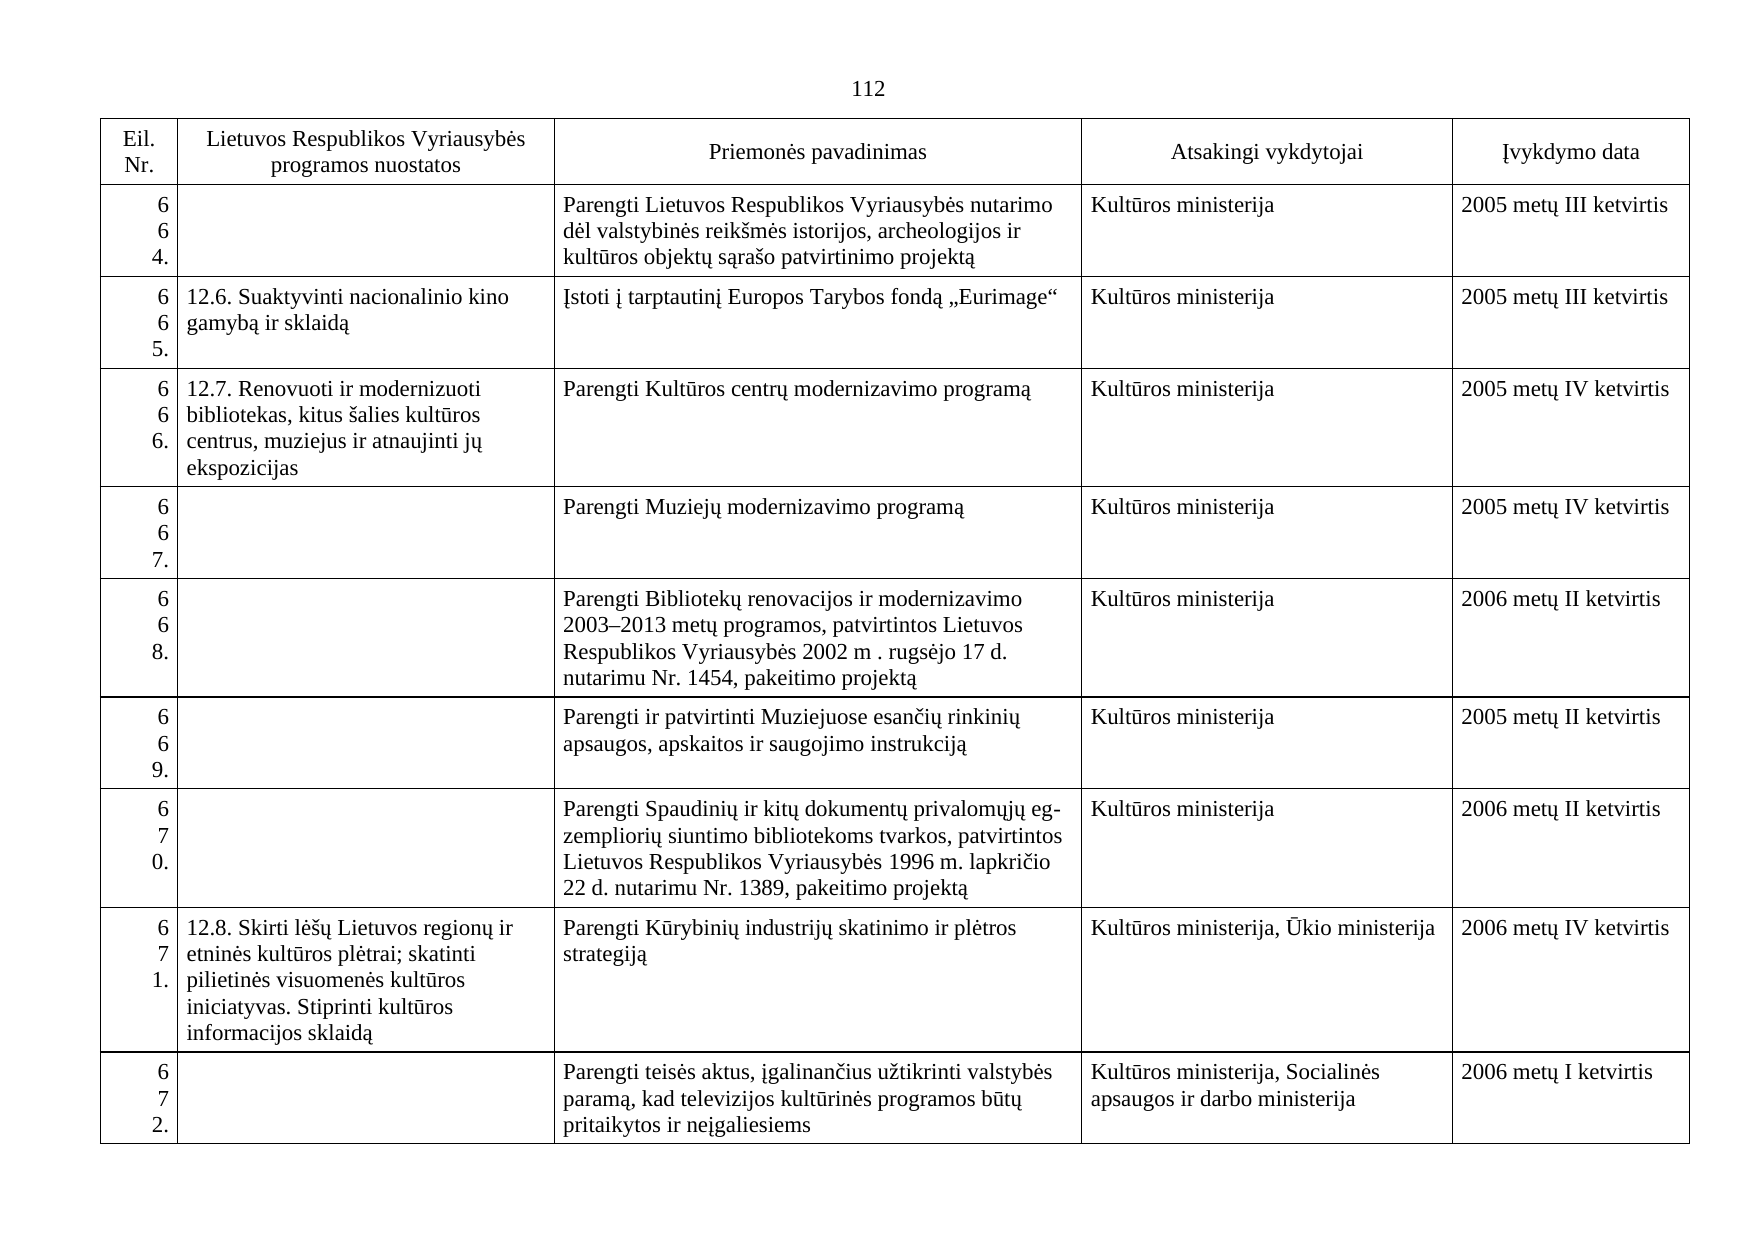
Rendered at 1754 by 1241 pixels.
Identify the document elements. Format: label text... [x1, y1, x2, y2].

table_cell [1690, 578, 1754, 696]
table_cell [1690, 276, 1754, 368]
table_cell 2005 metų II ketvirtis [1453, 698, 1689, 788]
table_cell Parengti Bibliotekų renovacijos ir modernizavimo 2003–2013 metų programos, patvirtintos Lietuvos Respublikos Vyriausybės 2002 m . rugsėjo 17 d. nutarimu Nr. 1454, pakeitimo projektą [555, 579, 1081, 696]
table_cell Kultūros ministerija [1082, 789, 1452, 907]
table_header [1690, 118, 1754, 184]
table_cell [178, 487, 554, 578]
table_cell [101, 579, 177, 696]
table_cell Parengti teisės aktus, įgalinančius užtikrinti valstybės paramą, kad televizijos kultūrinės programos būtų pritaikytos ir neįgaliesiems [555, 1053, 1081, 1143]
table_cell 2006 metų I ketvirtis [1453, 1053, 1689, 1143]
table_cell [101, 908, 177, 1051]
table_cell [1690, 1051, 1754, 1143]
table_cell [1690, 486, 1754, 578]
table_cell [1690, 368, 1754, 486]
table_cell [101, 369, 177, 486]
table_cell 2006 metų II ketvirtis [1453, 579, 1689, 696]
table_cell [178, 579, 554, 696]
table_cell [178, 698, 554, 788]
table_cell 12.8. Skirti lėšų Lietuvos regionų ir etninės kultūros plėtrai; skatinti pilietinės visuomenės kultūros iniciatyvas. Stiprinti kultūros informacijos sklaidą [178, 908, 554, 1051]
table_cell Parengti Kultūros centrų modernizavimo programą [555, 369, 1081, 486]
table_cell Kultūros ministerija [1082, 277, 1452, 368]
table_cell [178, 1053, 554, 1143]
table_cell [101, 185, 177, 276]
table_header Priemonės pavadinimas [555, 119, 1081, 184]
table_cell Parengti ir patvirtinti Muziejuose esančių rinkinių apsaugos, apskaitos ir saugojimo instrukciją [555, 698, 1081, 788]
table_cell [101, 277, 177, 368]
table_cell Įstoti į tarptautinį Europos Tarybos fondą „Eurimage“ [555, 277, 1081, 368]
table_cell Parengti Lietuvos Respublikos Vyriausybės nutarimo dėl valstybinės reikšmės istorijos, archeologijos ir kultūros objektų sąrašo patvirtinimo projektą [555, 185, 1081, 276]
table_cell [101, 487, 177, 578]
table_cell 2006 metų IV ketvirtis [1453, 908, 1689, 1051]
table_cell 2005 metų III ketvirtis [1453, 185, 1689, 276]
table_cell [101, 789, 177, 907]
table_cell [178, 185, 554, 276]
table_cell Parengti Kūrybinių industrijų skatinimo ir plėtros strategiją [555, 908, 1081, 1051]
table_header Lietuvos Respublikos Vyriausybės programos nuostatos [178, 119, 554, 184]
table_cell 2005 metų IV ketvirtis [1453, 369, 1689, 486]
table_header Įvykdymo data [1453, 119, 1689, 184]
table_cell 12.6. Suaktyvinti nacionalinio kino gamybą ir sklaidą [178, 277, 554, 368]
table_cell 2005 metų III ketvirtis [1453, 277, 1689, 368]
table_header Eil. Nr. [101, 119, 177, 184]
table_cell Kultūros ministerija [1082, 369, 1452, 486]
table_cell Kultūros ministerija, Socialinės apsaugos ir darbo ministerija [1082, 1053, 1452, 1143]
table_cell 2005 metų IV ketvirtis [1453, 487, 1689, 578]
table_cell Parengti Muziejų modernizavimo programą [555, 487, 1081, 578]
table_cell 12.7. Renovuoti ir modernizuoti bibliotekas, kitus šalies kultūros centrus, muziejus ir atnaujinti jų ekspozicijas [178, 369, 554, 486]
table_cell Kultūros ministerija [1082, 698, 1452, 788]
table_cell [1690, 184, 1754, 276]
table_cell [1690, 696, 1754, 788]
table_cell [1690, 907, 1754, 1051]
table_cell Parengti Spaudinių ir kitų dokumentų privalomųjų eg­zempliorių siuntimo bibliotekoms tvarkos, patvirtintos Lietuvos Respublikos Vyriausybės 1996 m. lapkričio 22 d. nutarimu Nr. 1389, pakeitimo projektą [555, 789, 1081, 907]
table_header Atsakingi vykdytojai [1082, 119, 1452, 184]
table_cell [101, 1053, 177, 1143]
table_cell Kultūros ministerija, Ūkio ministerija [1082, 908, 1452, 1051]
table_cell Kultūros ministerija [1082, 487, 1452, 578]
table_cell 2006 metų II ketvirtis [1453, 789, 1689, 907]
table_cell [101, 698, 177, 788]
table_cell [1690, 788, 1754, 907]
table_cell Kultūros ministerija [1082, 579, 1452, 696]
table_cell Kultūros ministerija [1082, 185, 1452, 276]
table_cell [178, 789, 554, 907]
